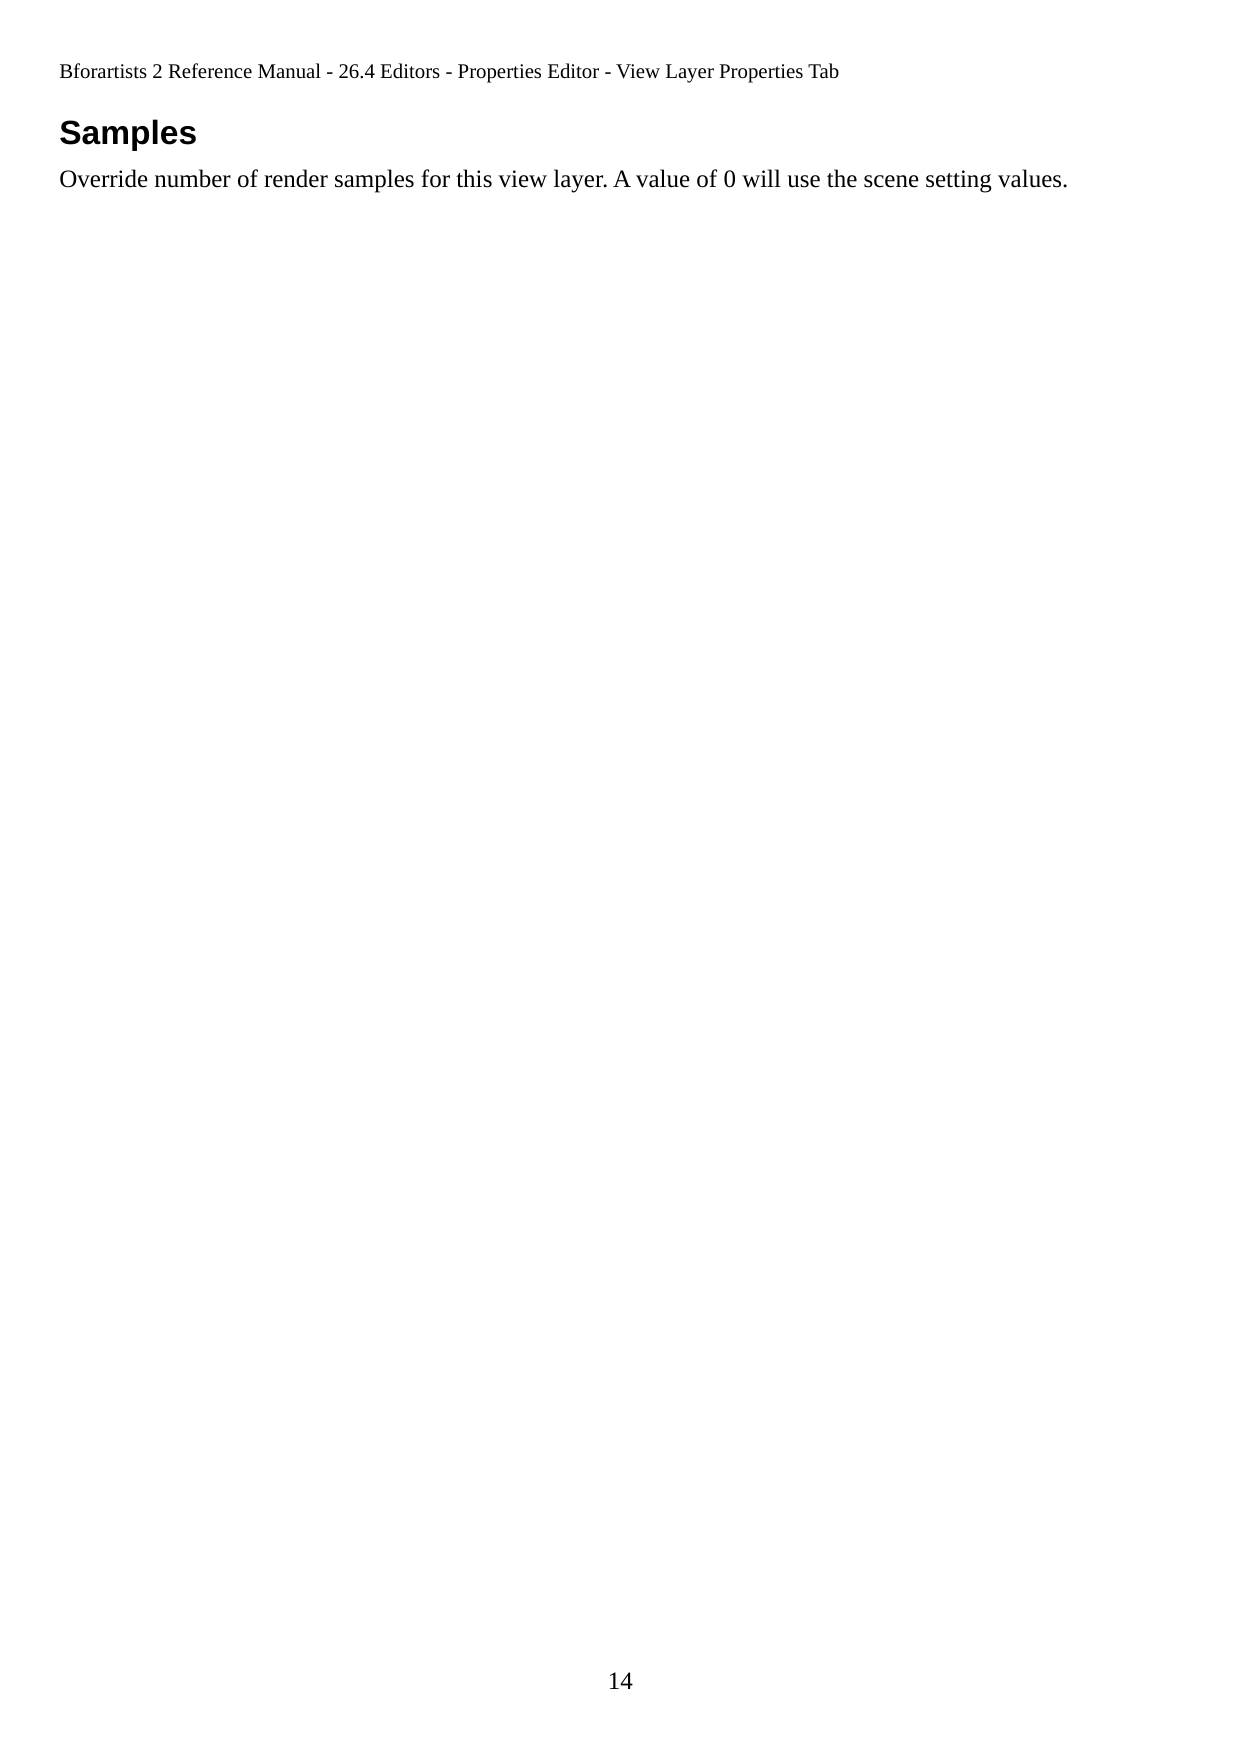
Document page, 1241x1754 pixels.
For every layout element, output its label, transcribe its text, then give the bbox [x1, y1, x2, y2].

text Override number of render samples for this view layer. A value of 0 will use the scene setting values. [59, 164, 1181, 192]
subtitle Samples [59, 113, 1181, 151]
